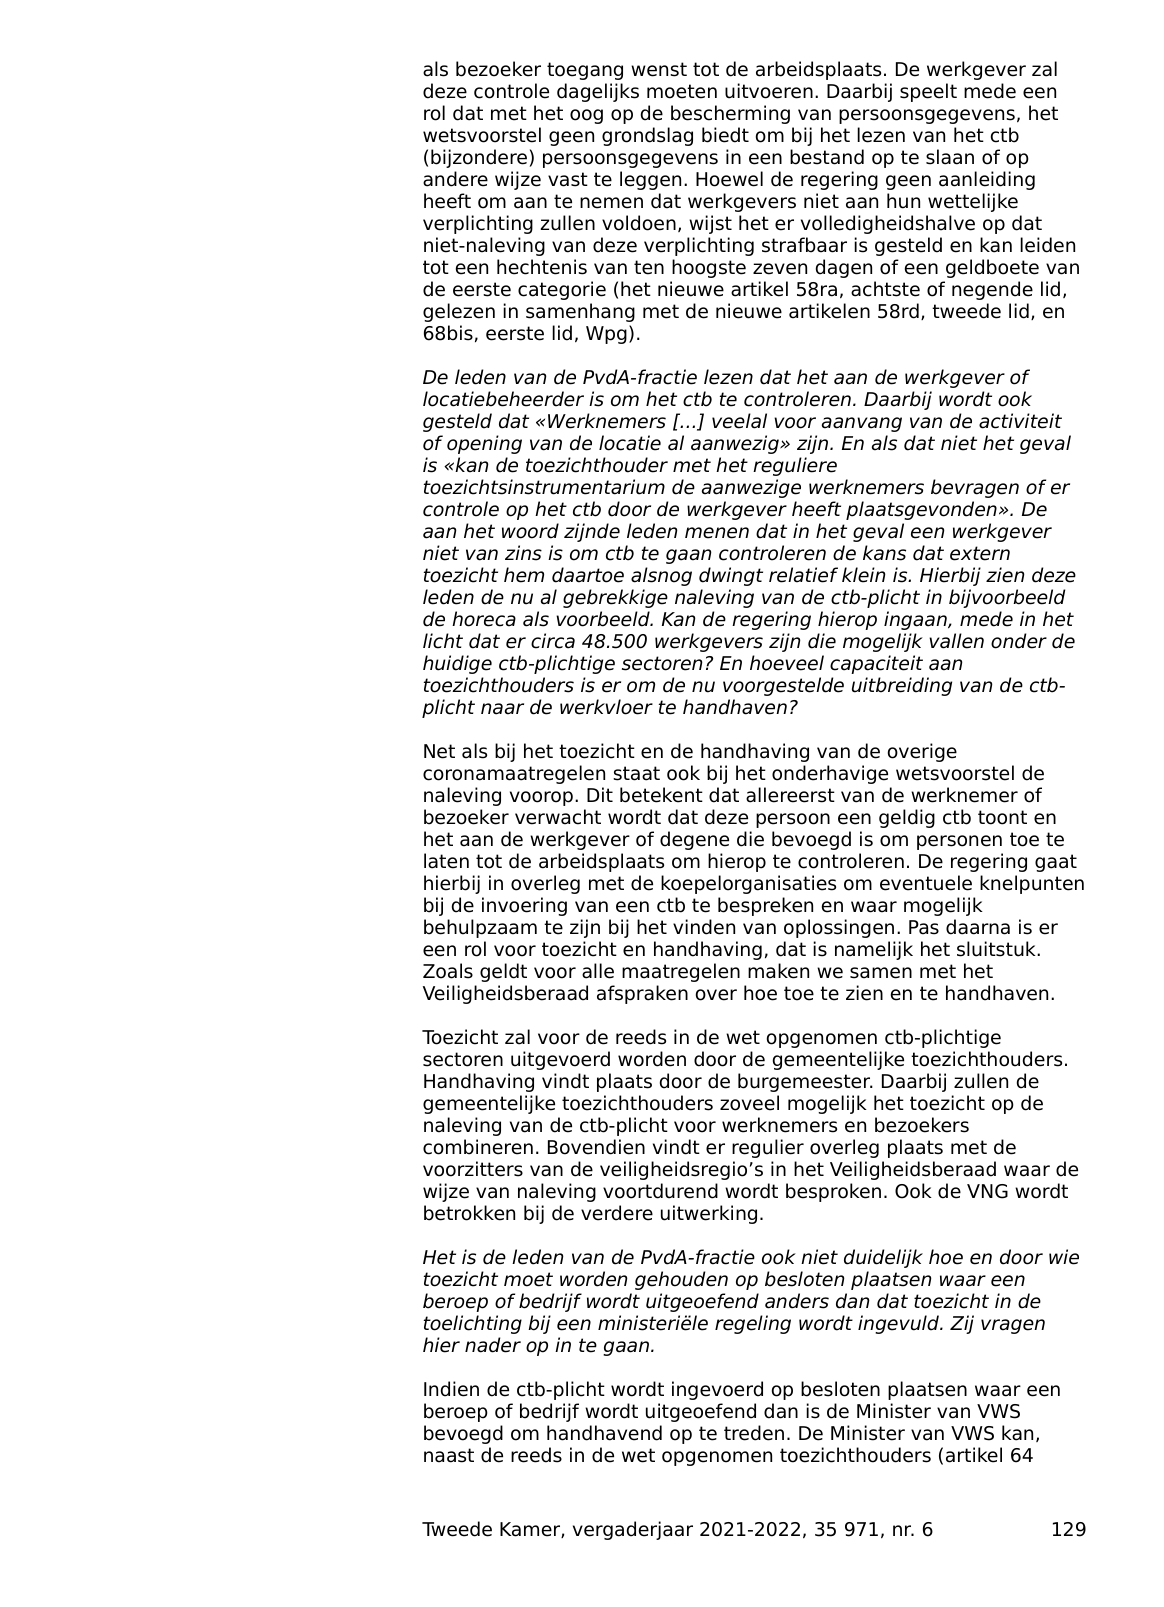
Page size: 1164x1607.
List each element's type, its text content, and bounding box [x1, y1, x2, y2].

text Net als bij het toezicht en de handhaving van de overige coronamaatregelen staat ook bij het onderhavige wetsvoorstel de naleving voorop. Dit betekent dat allereerst van de werknemer of bezoeker verwacht wordt dat deze persoon een geldig ctb toont en het aan de werkgever of degene die bevoegd is om personen toe te laten tot de arbeidsplaats om hierop te controleren. De regering gaat hierbij in overleg met de koepelorganisaties om eventuele knelpunten bij de invoering van een ctb te bespreken en waar mogelijk behulpzaam te zijn bij het vinden van oplossingen. Pas daarna is er een rol voor toezicht en handhaving, dat is namelijk het sluitstuk. Zoals geldt voor alle maatregelen maken we samen met het Veiligheidsberaad afspraken over hoe toe te zien en te handhaven. [422, 741, 1087, 1004]
text als bezoeker toegang wenst tot de arbeidsplaats. De werkgever zal deze controle dagelijks moeten uitvoeren. Daarbij speelt mede een rol dat met het oog op de bescherming van persoonsgegevens, het wetsvoorstel geen grondslag biedt om bij het lezen van het ctb (bijzondere) persoonsgegevens in een bestand op te slaan of op andere wijze vast te leggen. Hoewel de regering geen aanleiding heeft om aan te nemen dat werkgevers niet aan hun wettelijke verplichting zullen voldoen, wijst het er volledigheidshalve op dat niet-naleving van deze verplichting strafbaar is gesteld en kan leiden tot een hechtenis van ten hoogste zeven dagen of een geldboete van de eerste categorie (het nieuwe artikel 58ra, achtste of negende lid, gelezen in samenhang met de nieuwe artikelen 58rd, tweede lid, en 68bis, eerste lid, Wpg). [422, 59, 1087, 345]
text Toezicht zal voor de reeds in de wet opgenomen ctb-plichtige sectoren uitgevoerd worden door de gemeentelijke toezichthouders. Handhaving vindt plaats door de burgemeester. Daarbij zullen de gemeentelijke toezichthouders zoveel mogelijk het toezicht op de naleving van de ctb-plicht voor werknemers en bezoekers combineren. Bovendien vindt er regulier overleg plaats met de voorzitters van de veiligheidsregio’s in het Veiligheidsberaad waar de wijze van naleving voortdurend wordt besproken. Ook de VNG wordt betrokken bij de verdere uitwerking. [422, 1027, 1087, 1224]
text Indien de ctb-plicht wordt ingevoerd op besloten plaatsen waar een beroep of bedrijf wordt uitgeoefend dan is de Minister van VWS bevoegd om handhavend op te treden. De Minister van VWS kan, naast de reeds in de wet opgenomen toezichthouders (artikel 64 [422, 1379, 1087, 1467]
text De leden van de PvdA-fractie lezen dat het aan de werkgever of locatiebeheerder is om het ctb te controleren. Daarbij wordt ook gesteld dat «Werknemers [...] veelal voor aanvang van de activiteit of opening van de locatie al aanwezig» zijn. En als dat niet het geval is «kan de toezichthouder met het reguliere toezichtsinstrumentarium de aanwezige werknemers bevragen of er controle op het ctb door de werkgever heeft plaatsgevonden». De aan het woord zijnde leden menen dat in het geval een werkgever niet van zins is om ctb te gaan controleren de kans dat extern toezicht hem daartoe alsnog dwingt relatief klein is. Hierbij zien deze leden de nu al gebrekkige naleving van de ctb-plicht in bijvoorbeeld de horeca als voorbeeld. Kan de regering hierop ingaan, mede in het licht dat er circa 48.500 werkgevers zijn die mogelijk vallen onder de huidige ctb-plichtige sectoren? En hoeveel capaciteit aan toezichthouders is er om de nu voorgestelde uitbreiding van de ctb-plicht naar de werkvloer te handhaven? [422, 367, 1087, 719]
text Het is de leden van de PvdA-fractie ook niet duidelijk hoe en door wie toezicht moet worden gehouden op besloten plaatsen waar een beroep of bedrijf wordt uitgeoefend anders dan dat toezicht in de toelichting bij een ministeriële regeling wordt ingevuld. Zij vragen hier nader op in te gaan. [422, 1247, 1087, 1357]
